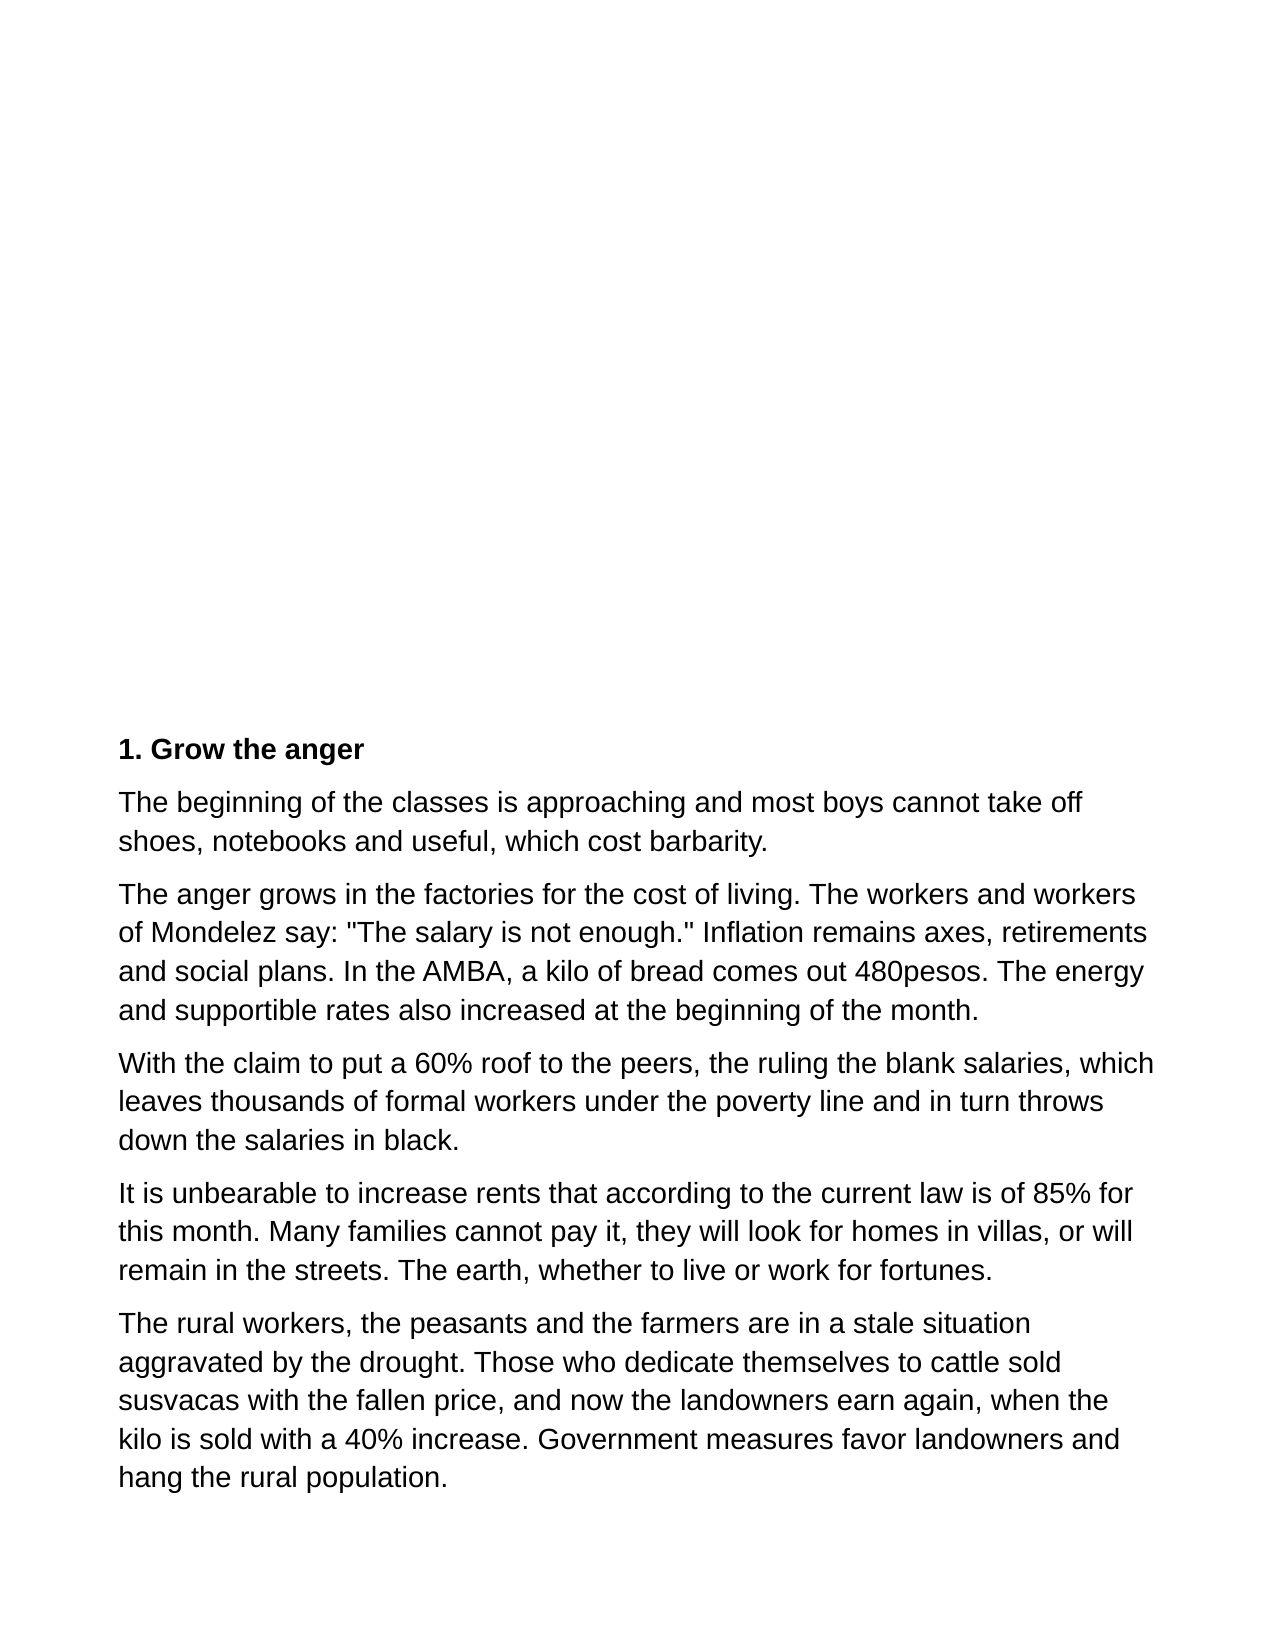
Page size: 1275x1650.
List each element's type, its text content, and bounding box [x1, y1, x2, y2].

text The beginning of the classes is approaching and most boys cannot take off shoes, notebooks and useful, which cost barbarity. [118, 785, 1157, 857]
text The anger grows in the factories for the cost of living. The workers and workers of Mondelez say: "The salary is not enough." Inflation remains axes, retirements and social plans. In the AMBA, a kilo of bread comes out 480pesos. The energy and supportible rates also increased at the beginning of the month. [118, 877, 1157, 1026]
text It is unbearable to increase rents that according to the current law is of 85% for this month. Many families cannot pay it, they will look for homes in villas, or will remain in the streets. The earth, whether to live or work for fortunes. [118, 1176, 1157, 1286]
text The rural workers, the peasants and the farmers are in a stale situation aggravated by the drought. Those who dedicate themselves to cattle sold susvacas with the fallen price, and now the landowners earn again, when the kilo is sold with a 40% increase. Government measures favor landowners and hang the rural population. [118, 1306, 1157, 1494]
text With the claim to put a 60% roof to the peers, the ruling the blank salaries, which leaves thousands of formal workers under the poverty line and in turn throws down the salaries in black. [118, 1046, 1157, 1156]
text 1. Grow the anger [118, 118, 1157, 766]
